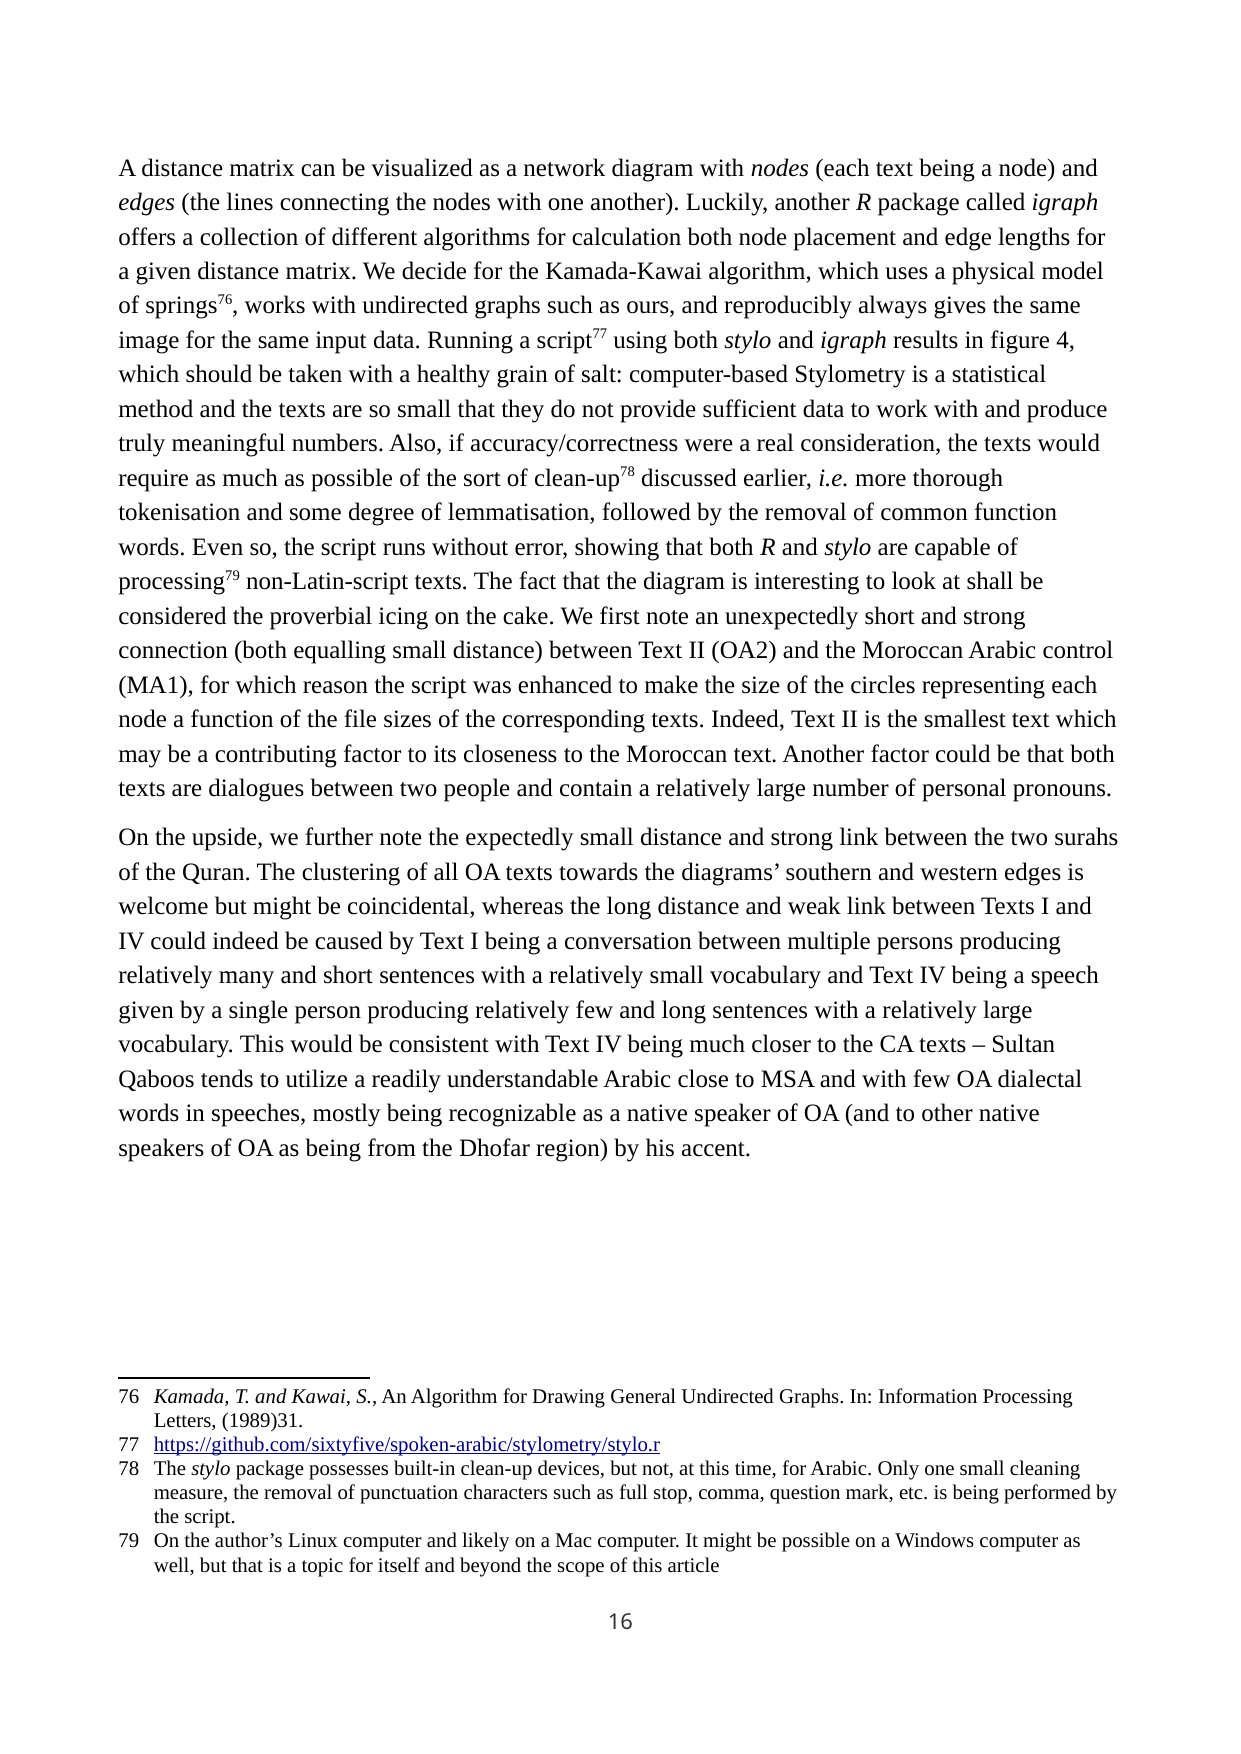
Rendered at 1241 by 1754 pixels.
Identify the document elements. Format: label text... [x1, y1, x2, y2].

text https://github.com/sixtyfive/spoken-arabic/stylometry/stylo.r [118, 1432, 1122, 1456]
text On the upside, we further note the expectedly small distance and strong link between the two surahs of the Quran. The clustering of all OA texts towards the diagrams’ southern and western edges is welcome but might be coincidental, whereas the long distance and weak link between Texts I and IV could indeed be caused by Text I being a conversation between multiple persons producing relatively many and short sentences with a relatively small vocabulary and Text IV being a speech given by a single person producing relatively few and long sentences with a relatively large vocabulary. This would be consistent with Text IV being much closer to the CA texts – Sultan Qaboos tends to utilize a readily understandable Arabic close to MSA and with few OA dialectal words in speeches, mostly being recognizable as a native speaker of OA (and to other native speakers of OA as being from the Dhofar region) by his accent. [118, 822, 1122, 1161]
text A distance matrix can be visualized as a network diagram with nodes (each text being a node) and edges (the lines connecting the nodes with one another). Luckily, another R package called igraph offers a collection of different algorithms for calculation both node placement and edge lengths for a given distance matrix. We decide for the Kamada-Kawai algorithm, which uses a physical model of springs, works with undirected graphs such as ours, and reproducibly always gives the same image for the same input data. Running a script using both stylo and igraph results in figure 4, which should be taken with a healthy grain of salt: computer-based Stylometry is a statistical method and the texts are so small that they do not provide sufficient data to work with and produce truly meaningful numbers. Also, if accuracy/correctness were a real consideration, the texts would require as much as possible of the sort of clean-up discussed earlier, i.e. more thorough tokenisation and some degree of lemmatisation, followed by the removal of common function words. Even so, the script runs without error, showing that both R and stylo are capable of processing non-Latin-script texts. The fact that the diagram is interesting to look at shall be considered the proverbial icing on the cake. We first note an unexpectedly short and strong connection (both equalling small distance) between Text II (OA2) and the Moroccan Arabic control (MA1), for which reason the script was enhanced to make the size of the circles representing each node a function of the file sizes of the corresponding texts. Indeed, Text II is the smallest text which may be a contributing factor to its closeness to the Moroccan text. Another factor could be that both texts are dialogues between two people and contain a relatively large number of personal pronouns. [118, 118, 1122, 802]
text Kamada, T. and Kawai, S., An Algorithm for Drawing General Undirected Graphs. In: Information Processing Letters, (1989)31. [118, 1384, 1122, 1432]
text The stylo package possesses built-in clean-up devices, but not, at this time, for Arabic. Only one small cleaning measure, the removal of punctuation characters such as full stop, comma, question mark, etc. is being performed by the script. [118, 1456, 1122, 1528]
text On the author’s Linux computer and likely on a Mac computer. It might be possible on a Windows computer as well, but that is a topic for itself and beyond the scope of this article [118, 1528, 1122, 1577]
